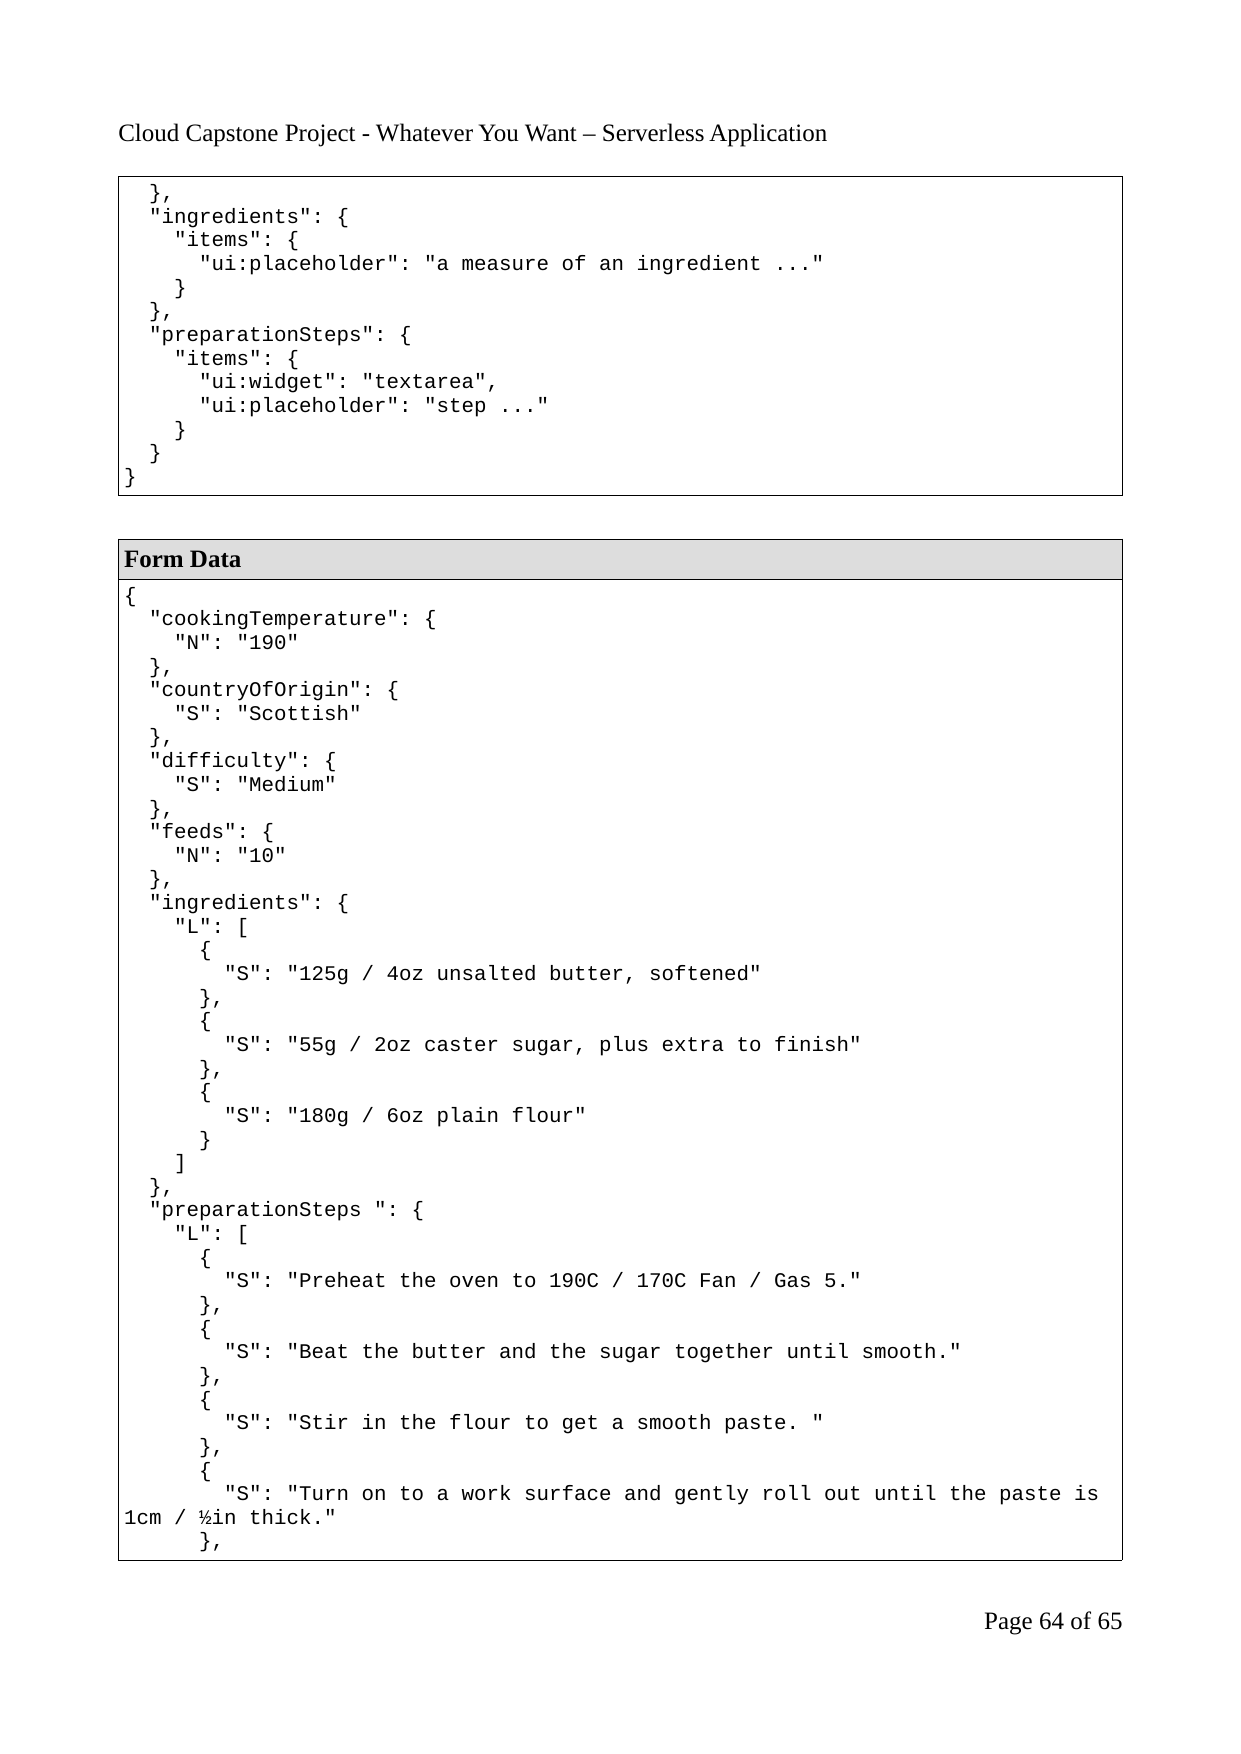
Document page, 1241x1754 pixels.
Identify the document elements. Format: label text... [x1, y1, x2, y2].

table_header Form Data [119, 540, 1122, 579]
table_cell { "cookingTemperature": { "N": "190" }, "countryOfOrigin": { "S": "Scottish" }, "difficulty": { "S": "Medium" }, "feeds": { "N": "10" }, "ingredients": { "L": [ { "S": "125g / 4oz unsalted butter, softened" }, { "S": "55g / 2oz caster sugar, plus extra to finish" }, { "S": "180g / 6oz plain flour" } ] }, "preparationSteps ": { "L": [ { "S": "Preheat the oven to 190C / 170C Fan / Gas 5." }, { "S": "Beat the butter and the sugar together until smooth." }, { "S": "Stir in the flour to get a smooth paste. " }, { "S": "Turn on to a work surface and gently roll out until the paste is 1cm / ½in thick." }, [119, 580, 1122, 1560]
table_cell }, "ingredients": { "items": { "ui:placeholder": "a measure of an ingredient ..." } }, "preparationSteps": { "items": { "ui:widget": "textarea", "ui:placeholder": "step ..." } } } [119, 177, 1122, 495]
